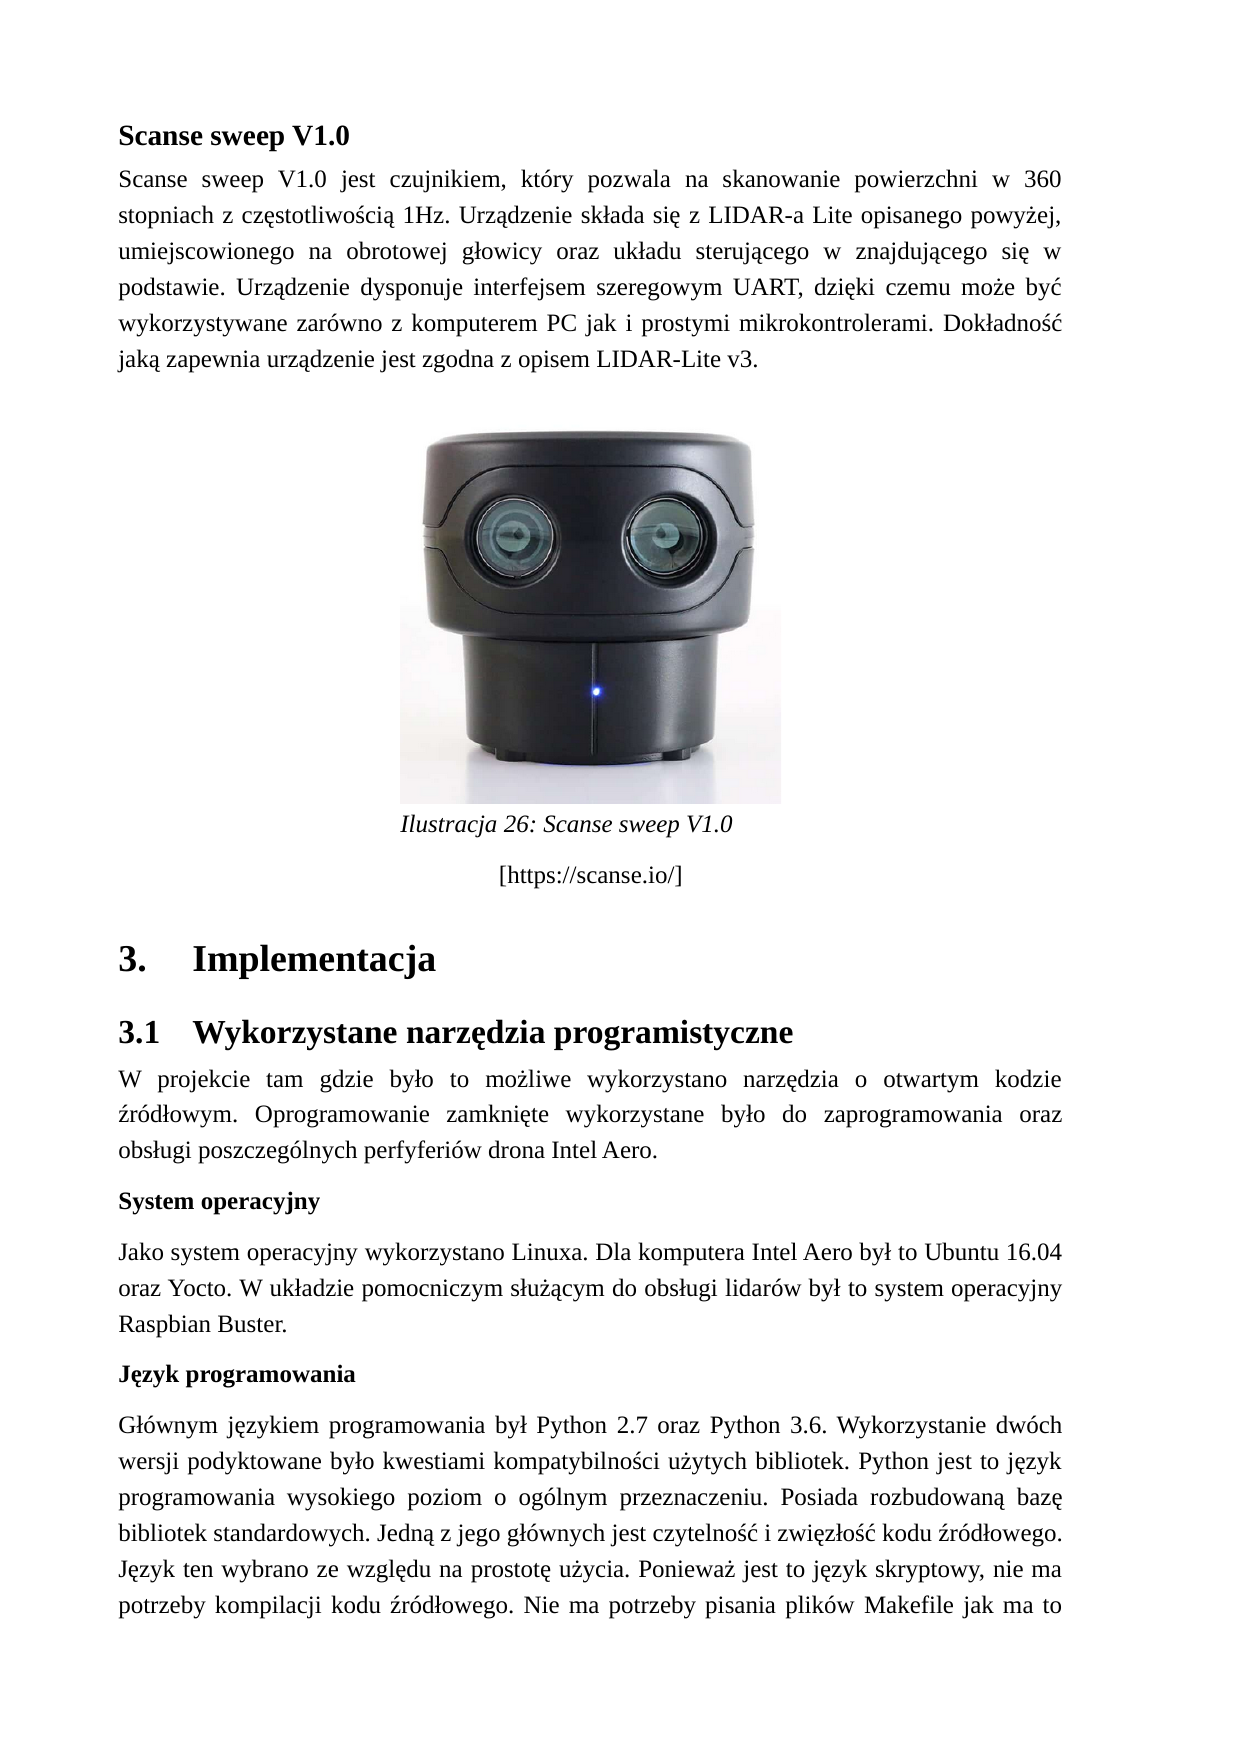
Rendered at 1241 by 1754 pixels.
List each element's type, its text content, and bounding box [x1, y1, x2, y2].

text Jako system operacyjny wykorzystano Linuxa. Dla komputera Intel Aero był to Ubuntu 16.04 oraz Yocto. W układzie pomocniczym służącym do obsługi lidarów był to system operacyjny Raspbian Buster. [118, 1237, 1063, 1338]
text W projekcie tam gdzie było to możliwe wykorzystano narzędzia o otwartym kodzie źródłowym. Oprogramowanie zamknięte wykorzystane było do zaprogramowania oraz obsługi poszczególnych perfyferiów drona Intel Aero. [118, 1064, 1063, 1164]
text System operacyjny [118, 1186, 1063, 1215]
text Głównym językiem programowania był Python 2.7 oraz Python 3.6. Wykorzystanie dwóch wersji podyktowane było kwestiami kompatybilności użytych bibliotek. Python jest to język programowania wysokiego poziom o ogólnym przeznaczeniu. Posiada rozbudowaną bazę bibliotek standardowych. Jedną z jego głównych jest czytelność i zwięzłość kodu źródłowego. Język ten wybrano ze względu na prostotę użycia. Ponieważ jest to język skryptowy, nie ma potrzeby kompilacji kodu źródłowego. Nie ma potrzeby pisania plików Makefile jak ma to [118, 1410, 1063, 1619]
text Ilustracja 26: Scanse sweep V1.0 [400, 804, 781, 838]
subtitle Implementacja [118, 936, 1063, 979]
text [https://scanse.io/] [118, 860, 1063, 888]
picture [400, 407, 782, 804]
subtitle Wykorzystane narzędzia programistyczne [118, 1012, 1063, 1051]
subtitle Scanse sweep V1.0 [118, 118, 1063, 152]
text Język programowania [118, 1359, 1063, 1388]
text Scanse sweep V1.0 jest czujnikiem, który pozwala na skanowanie powierzchni w 360 stopniach z częstotliwością 1Hz. Urządzenie składa się z LIDAR-a Lite opisanego powyżej, umiejscowionego na obrotowej głowicy oraz układu sterującego w znajdującego się w podstawie. Urządzenie dysponuje interfejsem szeregowym UART, dzięki czemu może być wykorzystywane zarówno z komputerem PC jak i prostymi mikrokontrolerami. Dokładność jaką zapewnia urządzenie jest zgodna z opisem LIDAR-Lite v3. [118, 164, 1063, 373]
